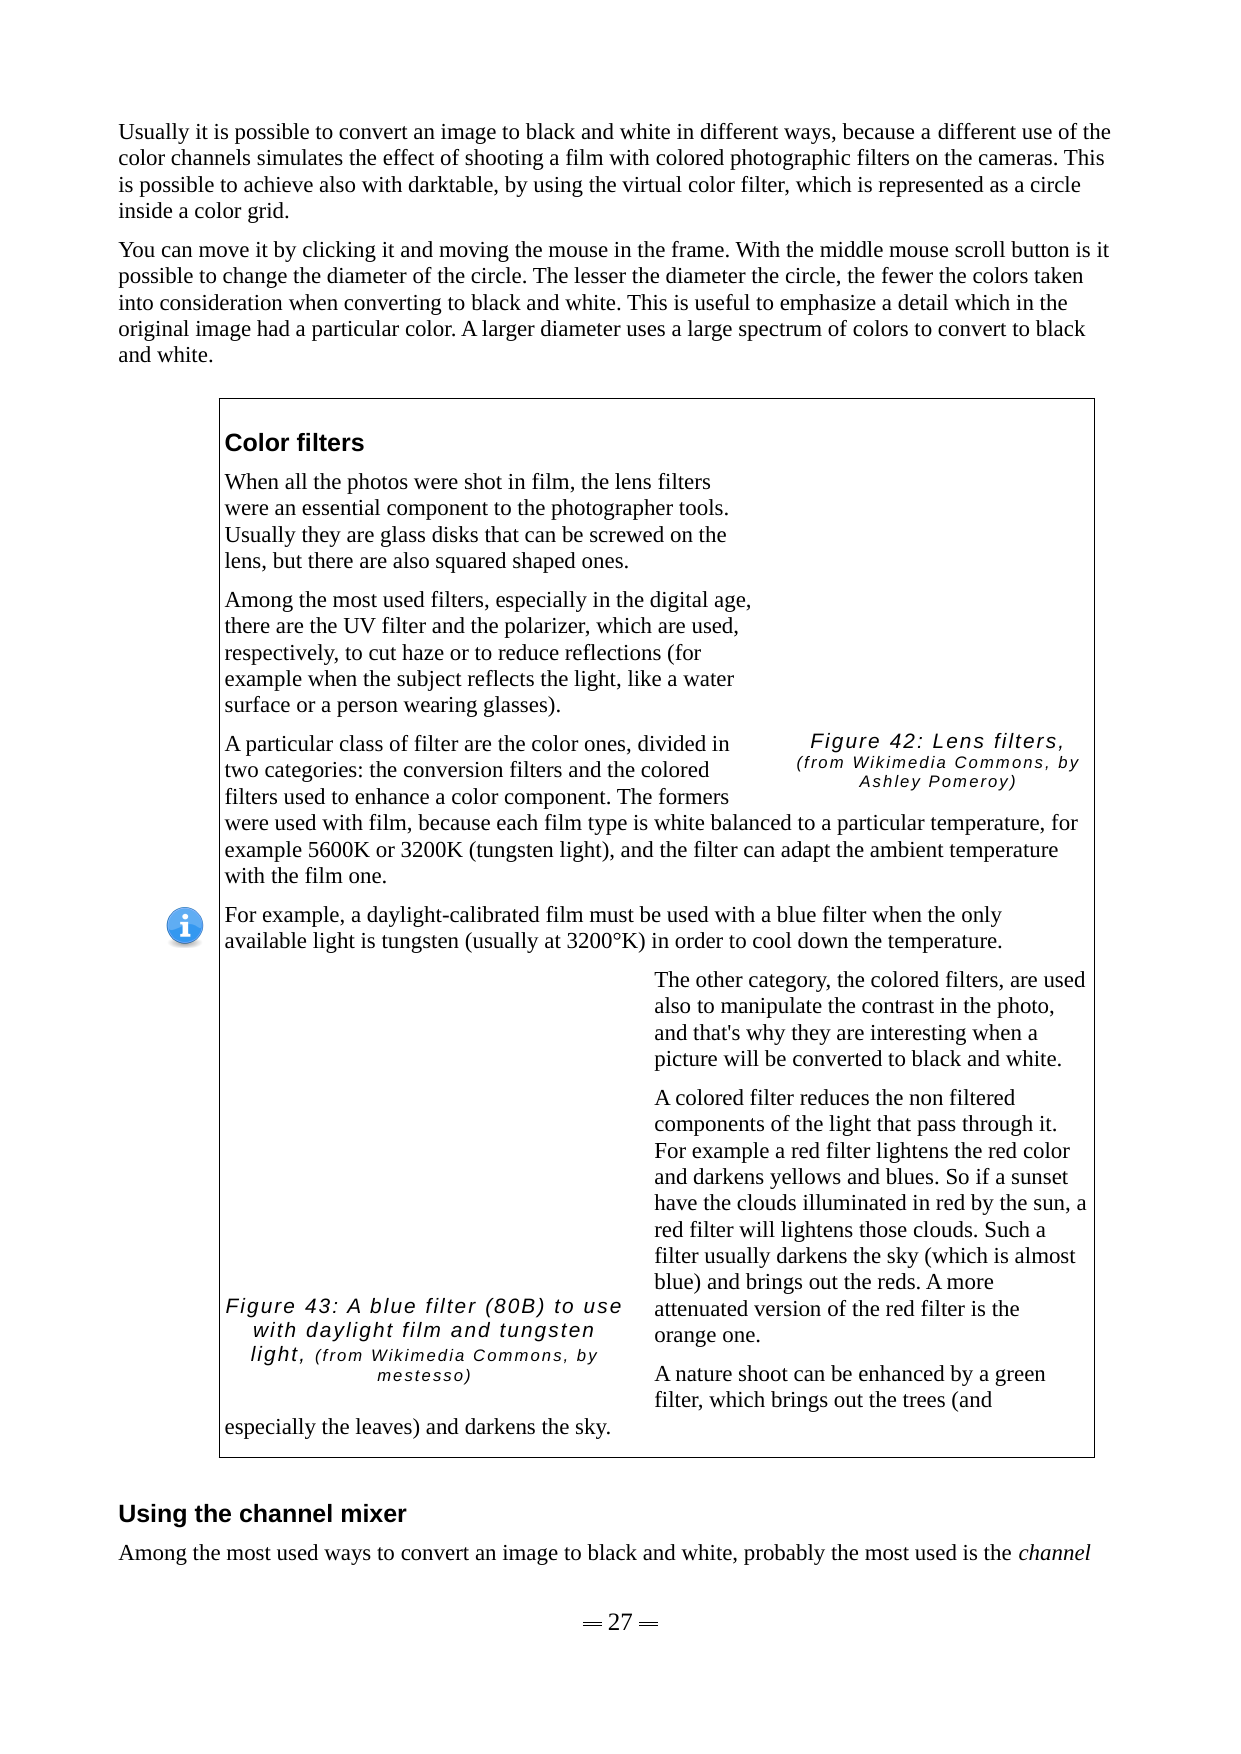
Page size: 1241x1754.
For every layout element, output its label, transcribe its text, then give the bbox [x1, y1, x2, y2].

table_header Color filters When all the photos were shot in film, the lens filters were an essential component to the photographer tools. Usually they are glass disks that can be screwed on the lens, but there are also squared shaped ones. Among the most used filters, especially in the digital age, there are the UV filter and the polarizer, which are used, respectively, to cut haze or to reduce reflections (for example when the subject reflects the light, like a water surface or a person wearing glasses). A particular class of filter are the color ones, divided in two categories: the conversion filters and the colored filters used to enhance a color component. The formers were used with film, because each film type is white balanced to a particular temperature, for example 5600K or 3200K (tungsten light), and the filter can adapt the ambient temperature with the film one. For example, a daylight-calibrated film must be used with a blue filter when the only available light is tungsten (usually at 3200°K) in order to cool down the temperature. The other category, the colored filters, are used also to manipulate the contrast in the photo, and that's why they are interesting when a picture will be converted to black and white. A colored filter reduces the non filtered components of the light that pass through it. For example a red filter lightens the red color and darkens yellows and blues. So if a sunset have the clouds illuminated in red by the sun, a red filter will lightens those clouds. Such a filter usually darkens the sky (which is almost blue) and brings out the reds. A more attenuated version of the red filter is the orange one. A nature shoot can be enhanced by a green filter, which brings out the trees (and especially the leaves) and darkens the sky. [220, 399, 1094, 1457]
table_header [150, 398, 219, 1457]
picture [164, 907, 205, 948]
text You can move it by clicking it and moving the mouse in the frame. With the middle mouse scroll button is it possible to change the diameter of the circle. The lesser the diameter the circle, the fewer the colors taken into consideration when converting to black and white. This is useful to emphasize a detail which in the original image had a particular color. A larger diameter uses a large spectrum of colors to convert to black and white. [118, 236, 1122, 368]
text Usually it is possible to convert an image to black and white in different ways, because a different use of the color channels simulates the effect of shooting a film with colored photographic filters on the cameras. This is possible to achieve also with darktable, by using the virtual color filter, which is represented as a circle inside a color grid. [118, 118, 1122, 223]
subtitle Using the channel mixer [118, 1499, 1122, 1527]
text Among the most used ways to convert an image to black and white, probably the most used is the channel [118, 1539, 1122, 1566]
